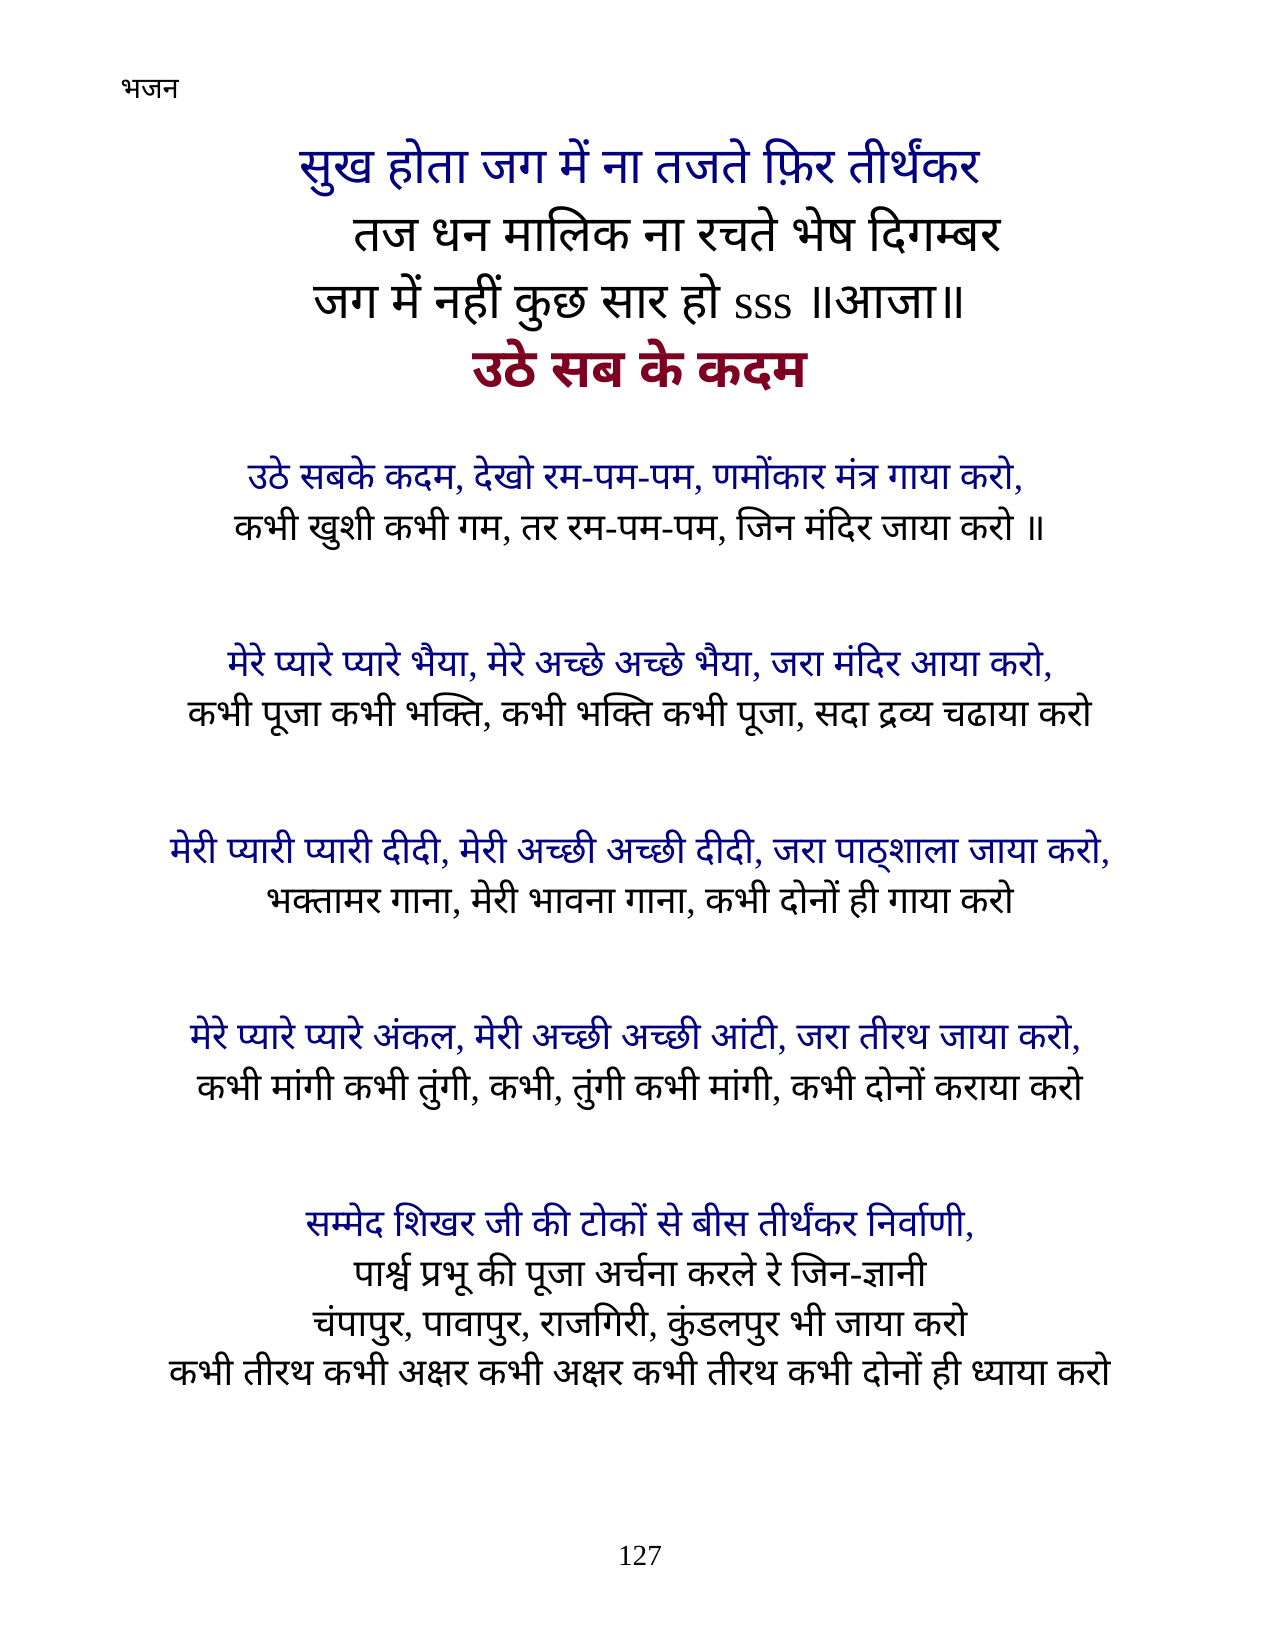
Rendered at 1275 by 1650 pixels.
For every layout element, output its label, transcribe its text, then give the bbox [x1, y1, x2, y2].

text पार्श्व प्रभू की पूजा अर्चना करले रे जिन-ज्ञानी [83, 1252, 1196, 1302]
text उठे सबके कदम, देखो रम-पम-पम, णमोंकार मंत्र गाया करो, [83, 455, 1196, 505]
text जग में नहीं कुछ सार हो sss ॥आजा॥ [83, 271, 1196, 338]
text सुख होता जग में ना तजते फ़िर तीर्थंकर [83, 139, 1196, 204]
text कभी खुशी कभी गम, तर रम-पम-पम, जिन मंदिर जाया करो ॥ [83, 505, 1196, 555]
text चंपापुर, पावापुर, राजगिरी, कुंडलपुर भी जाया करो [83, 1302, 1196, 1352]
text मेरे प्यारे प्यारे भैया, मेरे अच्छे अच्छे भैया, जरा मंदिर आया करो, [83, 641, 1196, 692]
text सम्मेद शिखर जी की टोकों से बीस तीर्थंकर निर्वाणी, [83, 1201, 1196, 1252]
text मेरे प्यारे प्यारे अंकल, मेरी अच्छी अच्छी आंटी, जरा तीरथ जाया करो, [83, 1015, 1196, 1065]
text कभी मांगी कभी तुंगी, कभी, तुंगी कभी मांगी, कभी दोनों कराया करो [83, 1065, 1196, 1115]
text कभी पूजा कभी भक्ति, कभी भक्ति कभी पूजा, सदा द्रव्य चढाया करो [83, 692, 1196, 742]
text कभी तीरथ कभी अक्षर कभी अक्षर कभी तीरथ कभी दोनों ही ध्याया करो [83, 1352, 1196, 1401]
text उठे सब के कदम [83, 338, 1196, 409]
text मेरी प्यारी प्यारी दीदी, मेरी अच्छी अच्छी दीदी, जरा पाठ्शाला जाया करो, [83, 828, 1196, 878]
text तज धन मालिक ना रचते भेष दिगम्बर [83, 204, 1196, 271]
text भक्तामर गाना, मेरी भावना गाना, कभी दोनों ही गाया करो [83, 878, 1196, 928]
